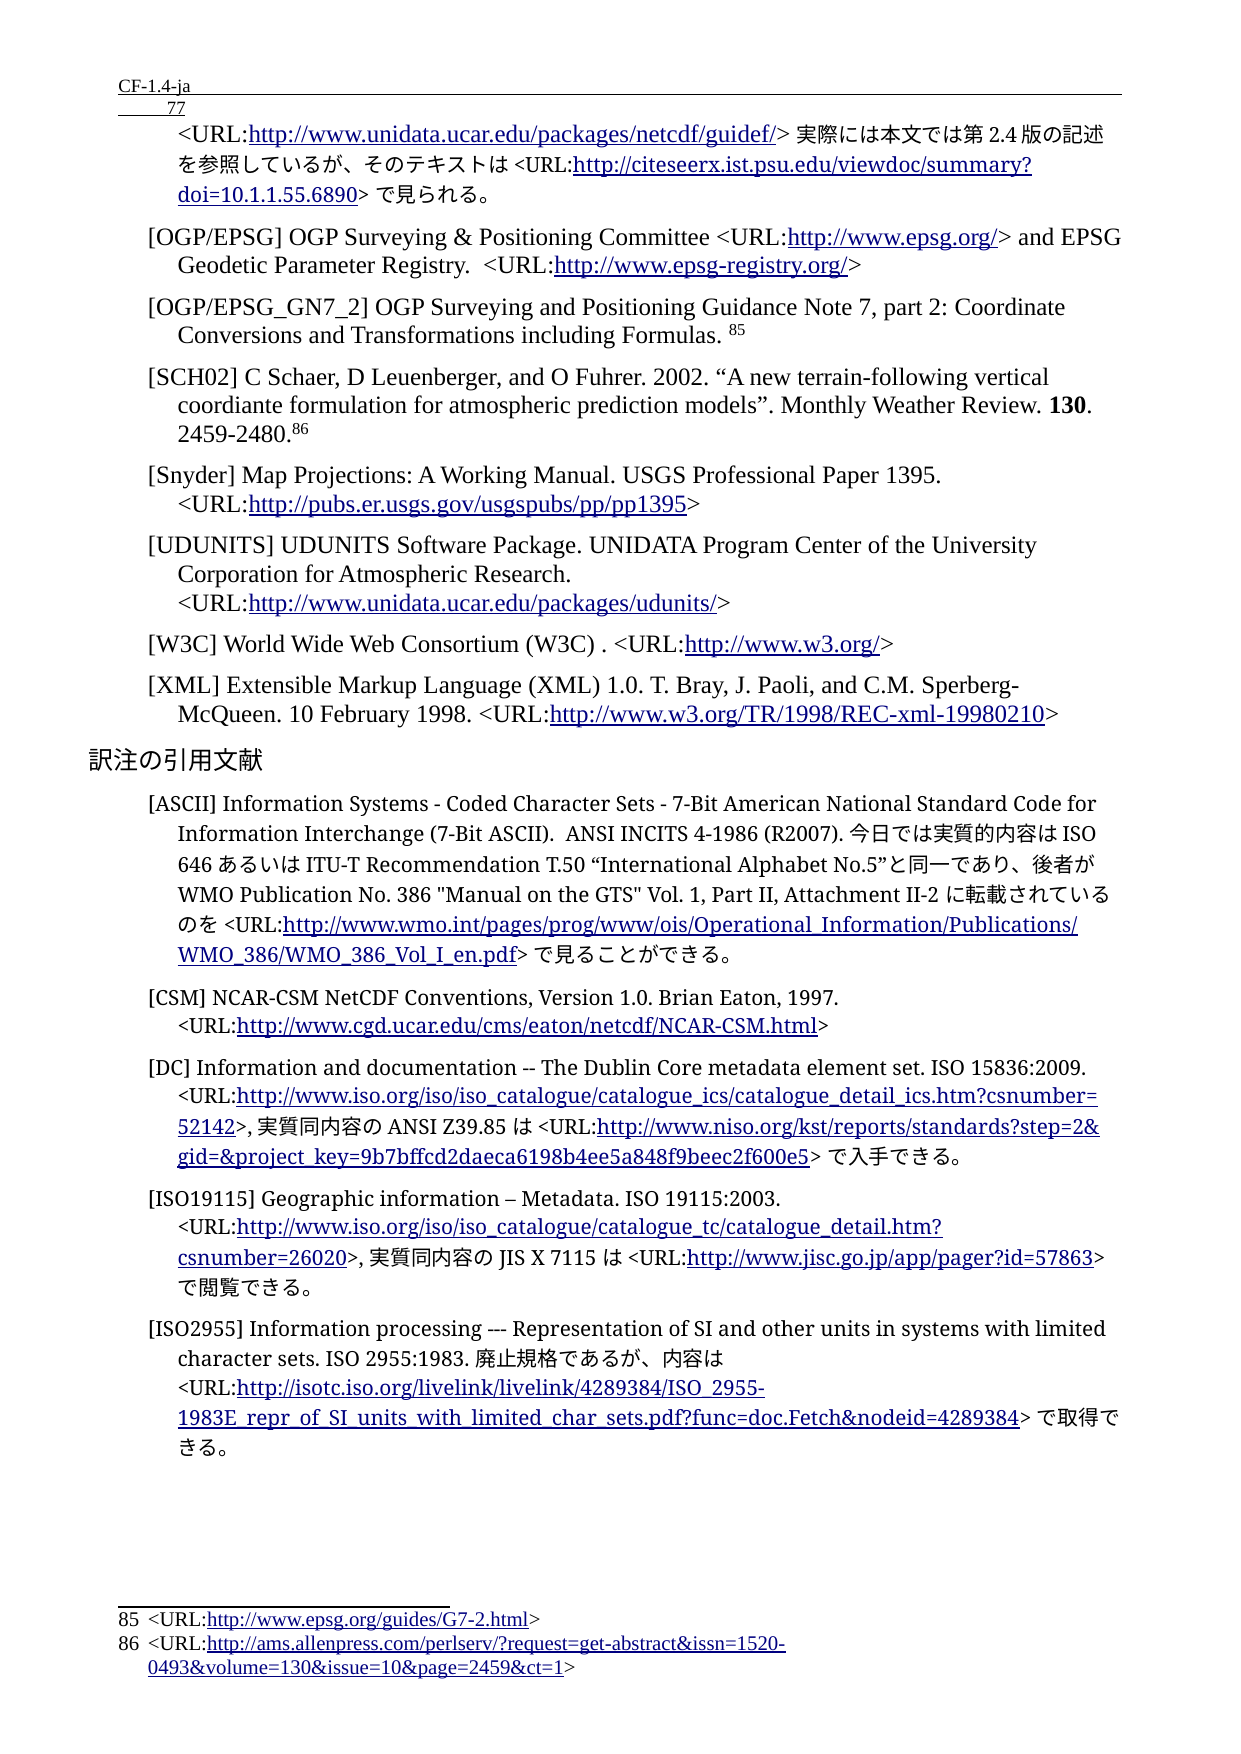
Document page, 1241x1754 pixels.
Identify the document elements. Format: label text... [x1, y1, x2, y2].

text [W3C] World Wide Web Consortium (W3C) . <URL:http://www.w3.org/> [148, 629, 1122, 658]
text 訳注の引用文献 [89, 740, 1122, 777]
text [DC] Information and documentation -- The Dublin Core metadata element set. ISO 15836:2009. <URL:http://www.iso.org/iso/iso_catalogue/catalogue_ics/catalogue_detail_ics.htm?csnumber=​52142>, 実質同内容の ANSI Z39.85 は <URL:http://www.niso.org/kst/reports/standards?step=2&​gid=&​project_key=9b7bffcd2daeca6198b4ee5a848f9beec2f600e5> で入手できる。 [148, 1052, 1122, 1171]
text <URL:http://www.epsg.org/guides/G7-2.html> [118, 1607, 1122, 1631]
text [ISO2955] Information processing --- Representation of SI and other units in systems with limited character sets. ISO 2955:1983. 廃止規格であるが、内容は <URL:http://isotc.iso.org/livelink/livelink/4289384/ISO_2955-1983E_repr_of_SI_units_with_limited_char_sets.pdf?func=doc.Fetch&nodeid=4289384> で取得できる。 [148, 1314, 1122, 1462]
text [OGP/EPSG] OGP Surveying & Positioning Committee <URL:http://www.epsg.org/> and EPSG Geodetic Parameter Registry. <URL:http://www.epsg-registry.org/> [148, 222, 1122, 279]
text <URL:http://ams.allenpress.com/perlserv/?request=get-abstract&issn=1520-0493&volume=130&issue=10&page=2459&ct=1> [118, 1631, 1122, 1679]
text [ASCII] Information Systems - Coded Character Sets - 7-Bit American National Standard Code for Information Interchange (7-Bit ASCII). ANSI INCITS 4-1986 (R2007). 今日では実質的内容はISO 646 あるいは ITU-T Recommendation T.50 “International Alphabet No.5”と同一であり、後者がWMO Publication No. 386 "Manual on the GTS" Vol. 1, Part II, Attachment II-2 に転載されているのを <URL:http://www.wmo.int/pages/prog/www/ois/Operational_Information/Publications/WMO_386/WMO_386_Vol_I_en.pdf> で見ることができる。 [148, 789, 1122, 969]
text [CSM] NCAR-CSM NetCDF Conventions, Version 1.0. Brian Eaton, 1997. <URL:http://www.cgd.ucar.edu/cms/eaton/netcdf/NCAR-CSM.html> [148, 982, 1122, 1039]
text [Snyder] Map Projections: A Working Manual. USGS Professional Paper 1395. <URL:http://pubs.er.usgs.gov/usgspubs/pp/pp1395> [148, 460, 1122, 518]
text [SCH02] C Schaer, D Leuenberger, and O Fuhrer. 2002. “A new terrain-following vertical coordiante formulation for atmospheric prediction models”. Monthly Weather Review. 130. 2459-2480. [148, 362, 1122, 448]
text <URL:http://www.unidata.ucar.edu/packages/netcdf/guidef/> 実際には本文では第2.4版の記述を参照しているが、そのテキストは <URL:http://citeseerx.ist.psu.edu/viewdoc/summary?doi=10.1.1.55.6890> で見られる。 [148, 118, 1122, 209]
text [OGP/EPSG_GN7_2] OGP Surveying and Positioning Guidance Note 7, part 2: Coordinate Conversions and Transformations including Formulas. [148, 292, 1122, 349]
text [XML] Extensible Markup Language (XML) 1.0. T. Bray, J. Paoli, and C.M. Sperberg-McQueen. 10 February 1998. <URL:http://www.w3.org/TR/1998/REC-xml-19980210> [148, 670, 1122, 728]
text [UDUNITS] UDUNITS Software Package. UNIDATA Program Center of the University Corporation for Atmospheric Research. <URL:http://www.unidata.ucar.edu/packages/udunits/> [148, 530, 1122, 617]
text [ISO19115] Geographic information – Metadata. ISO 19115:2003. <URL:http://www.iso.org/iso/iso_catalogue/catalogue_tc/catalogue_detail.htm?csnumber=26020>, 実質同内容の JIS X 7115 は <URL:http://www.jisc.go.jp/app/pager?id=57863> で閲覧できる。 [148, 1183, 1122, 1301]
